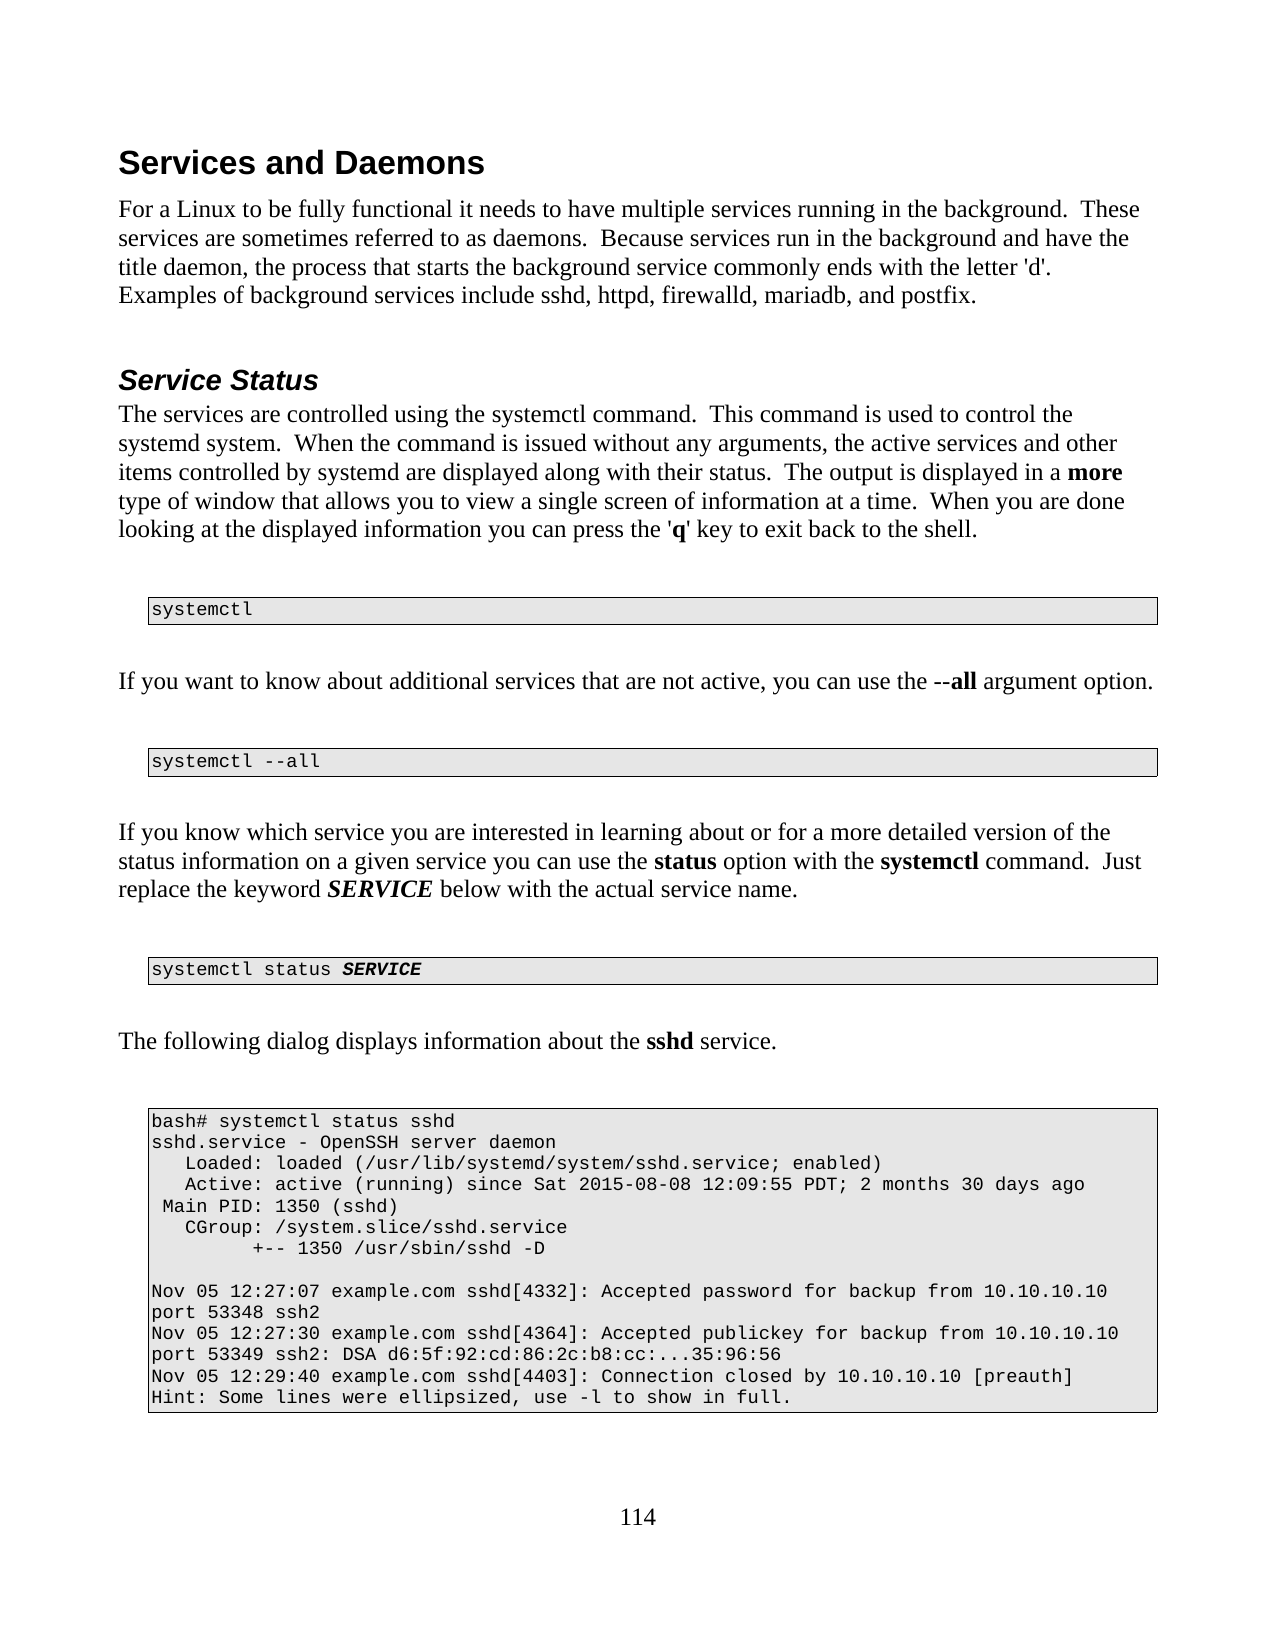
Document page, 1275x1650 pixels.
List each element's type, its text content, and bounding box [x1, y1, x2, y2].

text Main PID: 1350 (sshd) [149, 1193, 1157, 1214]
text Nov 05 12:29:40 example.com sshd[4403]: Connection closed by 10.10.10.10 [preauth] [149, 1363, 1157, 1384]
text Loaded: loaded (/usr/lib/systemd/system/sshd.service; enabled) [149, 1151, 1157, 1172]
subtitle Services and Daemons [118, 143, 1157, 182]
text Nov 05 12:27:07 example.com sshd[4332]: Accepted password for backup from 10.10.10.10 port 53348 ssh2 [149, 1278, 1157, 1321]
text Hint: Some lines were ellipsized, use -l to show in full. [149, 1384, 1157, 1412]
text The following dialog displays information about the sshd service. [118, 1026, 1157, 1054]
text CGroup: /system.slice/sshd.service [149, 1214, 1157, 1236]
subtitle Service Status [118, 363, 1157, 397]
text sshd.service - OpenSSH server daemon [149, 1129, 1157, 1151]
text Nov 05 12:27:30 example.com sshd[4364]: Accepted publickey for backup from 10.10.10.10 port 53349 ssh2: DSA d6:5f:92:cd:86:2c:b8:cc:...35:96:56 [149, 1321, 1157, 1363]
text If you know which service you are interested in learning about or for a more detailed version of the status information on a given service you can use the status option with the systemctl command. Just replace the keyword SERVICE below with the actual service name. [118, 817, 1157, 903]
text bash# systemctl status sshd [149, 1109, 1157, 1129]
text Active: active (running) since Sat 2015-08-08 12:09:55 PDT; 2 months 30 days ago [149, 1172, 1157, 1193]
text systemctl [149, 598, 1157, 624]
text The services are controlled using the systemctl command. This command is used to control the systemd system. When the command is issued without any arguments, the active services and other items controlled by systemd are displayed along with their status. The output is displayed in a more type of window that allows you to view a single screen of information at a time. When you are done looking at the displayed information you can press the 'q' key to exit back to the shell. [118, 399, 1157, 543]
text For a Linux to be fully functional it needs to have multiple services running in the background. These services are sometimes referred to as daemons. Because services run in the background and have the title daemon, the process that starts the background service commonly ends with the letter 'd'. Examples of background services include sshd, httpd, firewalld, mariadb, and postfix. [118, 194, 1157, 309]
text +-- 1350 /usr/sbin/sshd -D [149, 1236, 1157, 1257]
text If you want to know about additional services that are not active, you can use the --all argument option. [118, 666, 1157, 694]
text systemctl --all [149, 749, 1157, 776]
text systemctl status SERVICE [149, 958, 1157, 984]
